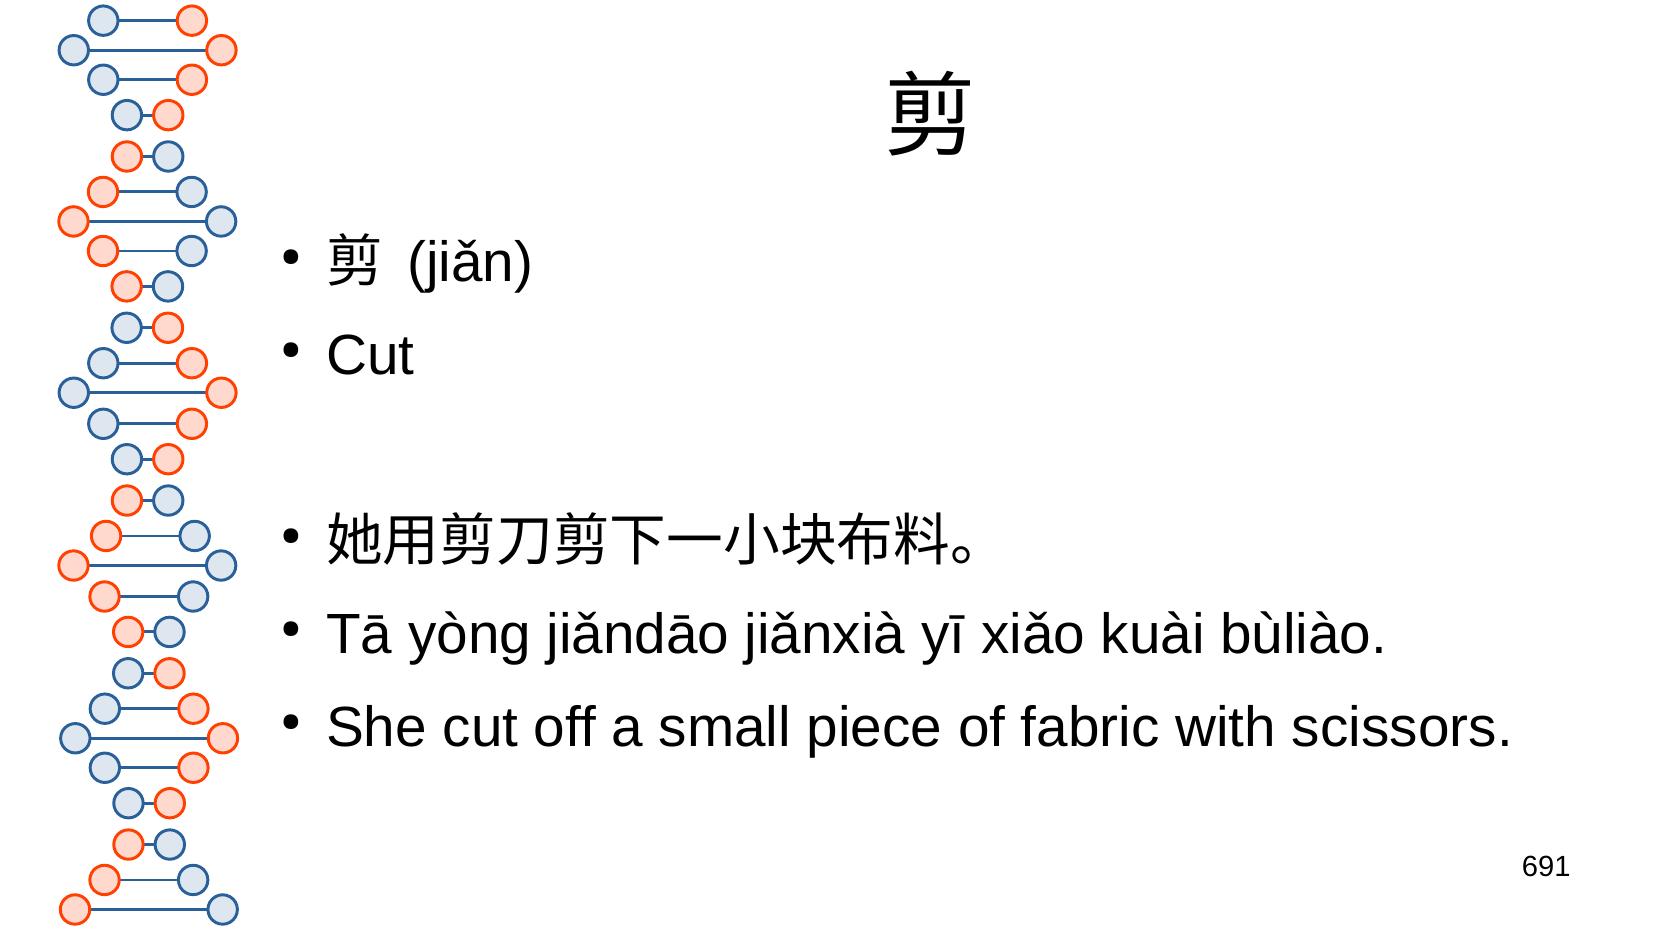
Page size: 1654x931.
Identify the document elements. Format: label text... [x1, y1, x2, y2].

list 剪 (jiǎn) Cut 她用剪刀剪下一小块布料。 Tā yòng jiǎndāo jiǎnxià yī xiǎo kuài bùliào. She cut off a small piece of fabric with scissors. [265, 224, 1595, 764]
title 剪 [265, 35, 1595, 189]
